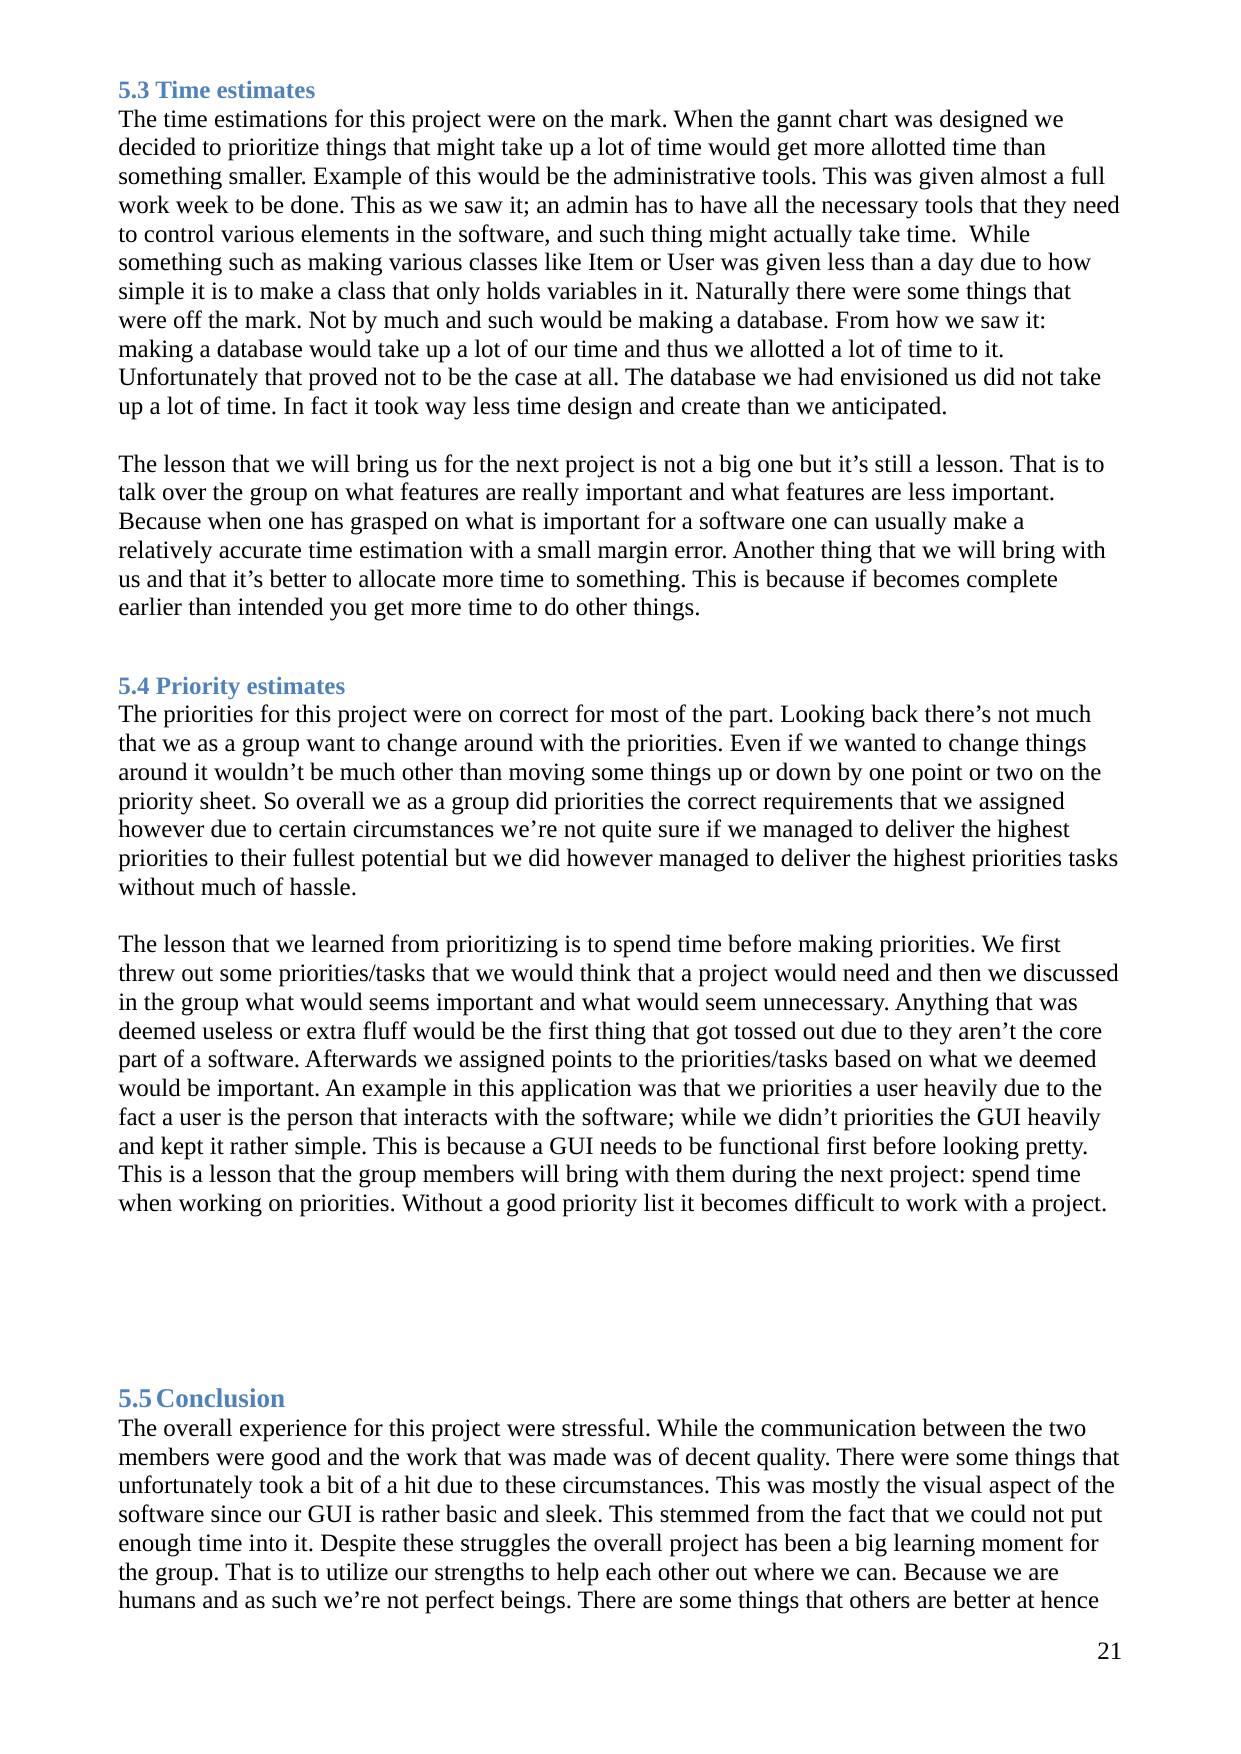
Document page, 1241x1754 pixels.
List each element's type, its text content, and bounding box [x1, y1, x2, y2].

text The priorities for this project were on correct for most of the part. Looking back there’s not much that we as a group want to change around with the priorities. Even if we wanted to change things around it wouldn’t be much other than moving some things up or down by one point or two on the priority sheet. So overall we as a group did priorities the correct requirements that we assigned however due to certain circumstances we’re not quite sure if we managed to deliver the highest priorities to their fullest potential but we did however managed to deliver the highest priorities tasks without much of hassle. [118, 699, 1122, 901]
subtitle Conclusion [118, 1382, 1122, 1413]
text The lesson that we learned from prioritizing is to spend time before making priorities. We first threw out some priorities/tasks that we would think that a project would need and then we discussed in the group what would seems important and what would seem unnecessary. Anything that was deemed useless or extra fluff would be the first thing that got tossed out due to they aren’t the core part of a software. Afterwards we assigned points to the priorities/tasks based on what we deemed would be important. An example in this application was that we priorities a user heavily due to the fact a user is the person that interacts with the software; while we didn’t priorities the GUI heavily and kept it rather simple. This is because a GUI needs to be functional first before looking pretty. This is a lesson that the group members will bring with them during the next project: spend time when working on priorities. Without a good priority list it becomes difficult to work with a project. [118, 929, 1122, 1217]
text The lesson that we will bring us for the next project is not a big one but it’s still a lesson. That is to talk over the group on what features are really important and what features are less important. Because when one has grasped on what is important for a software one can usually make a relatively accurate time estimation with a small margin error. Another thing that we will bring with us and that it’s better to allocate more time to something. This is because if becomes complete earlier than intended you get more time to do other things. [118, 449, 1122, 621]
text The time estimations for this project were on the mark. When the gannt chart was designed we decided to prioritize things that might take up a lot of time would get more allotted time than something smaller. Example of this would be the administrative tools. This was given almost a full work week to be done. This as we saw it; an admin has to have all the necessary tools that they need to control various elements in the software, and such thing might actually take time. While something such as making various classes like Item or User was given less than a day due to how simple it is to make a class that only holds variables in it. Naturally there were some things that were off the mark. Not by much and such would be making a database. From how we saw it: making a database would take up a lot of our time and thus we allotted a lot of time to it. Unfortunately that proved not to be the case at all. The database we had envisioned us did not take up a lot of time. In fact it took way less time design and create than we anticipated. [118, 104, 1122, 420]
text The overall experience for this project were stressful. While the communication between the two members were good and the work that was made was of decent quality. There were some things that unfortunately took a bit of a hit due to these circumstances. This was mostly the visual aspect of the software since our GUI is rather basic and sleek. This stemmed from the fact that we could not put enough time into it. Despite these struggles the overall project has been a big learning moment for the group. That is to utilize our strengths to help each other out where we can. Because we are humans and as such we’re not perfect beings. There are some things that others are better at hence [118, 1413, 1122, 1614]
subtitle 5.4 Priority estimates [118, 671, 1122, 699]
subtitle 5.3 Time estimates [118, 75, 1122, 104]
